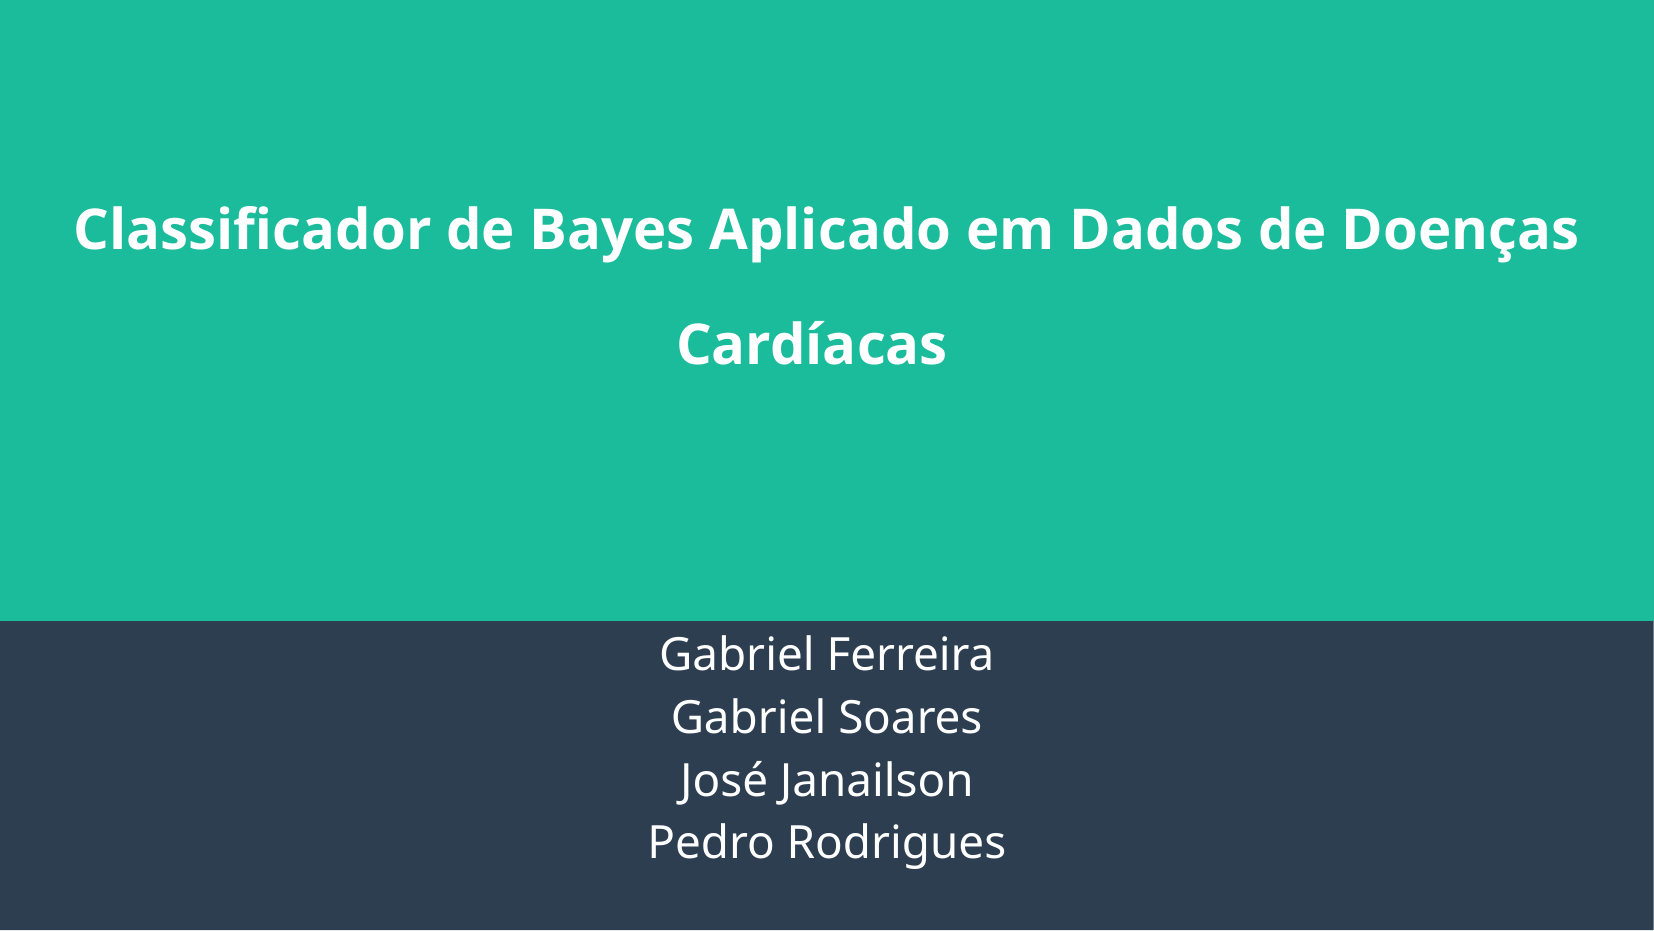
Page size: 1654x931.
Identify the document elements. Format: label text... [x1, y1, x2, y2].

subtitle Gabriel Ferreira Gabriel Soares José Janailson Pedro Rodrigues [59, 649, 1595, 931]
title Classificador de Bayes Aplicado em Dados de Doenças Cardíacas [59, 167, 1595, 365]
